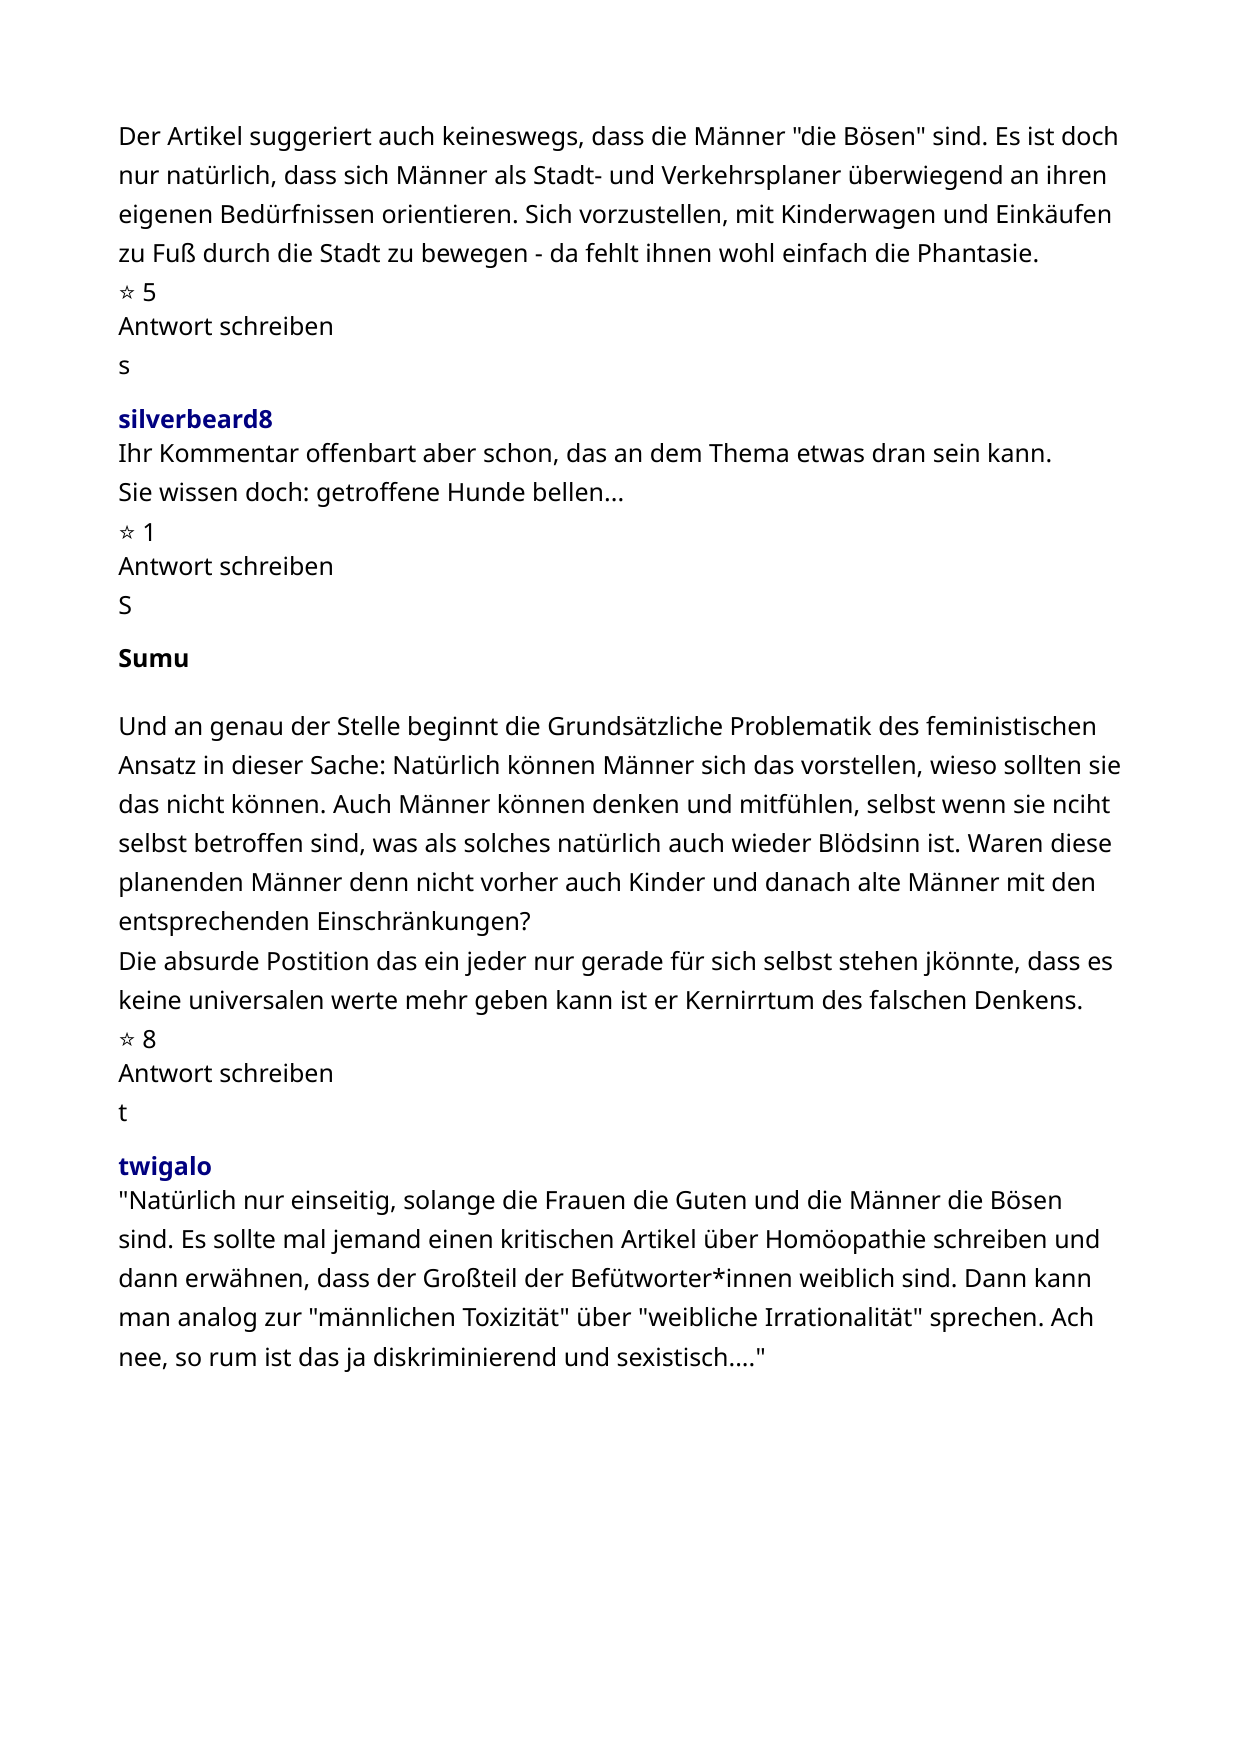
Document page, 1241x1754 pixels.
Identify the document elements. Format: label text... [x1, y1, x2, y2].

text "Natürlich nur einseitig, solange die Frauen die Guten und die Männer die Bösen sind. Es sollte mal jemand einen kritischen Artikel über Homöopathie schreiben und dann erwähnen, dass der Großteil der Befütworter*innen weiblich sind. Dann kann man analog zur "männlichen Toxizität" über "weibliche Irrationalität" sprechen. Ach nee, so rum ist das ja diskriminierend und sexistisch...." [118, 1183, 1122, 1373]
subtitle silverbeard8 [118, 402, 1122, 436]
text Antwort schreiben [118, 1056, 1122, 1090]
text Antwort schreiben [118, 548, 1122, 582]
text Und an genau der Stelle beginnt die Grundsätzliche Problematik des feministischen Ansatz in dieser Sache: Natürlich können Männer sich das vorstellen, wieso sollten sie das nicht können. Auch Männer können denken und mitfühlen, selbst wenn sie nciht selbst betroffen sind, was als solches natürlich auch wieder Blödsinn ist. Waren diese planenden Männer denn nicht vorher auch Kinder und danach alte Männer mit den entsprechenden Einschränkungen? [118, 708, 1122, 938]
text ⭐️ 5 [118, 275, 1122, 309]
text S [118, 587, 1122, 621]
text ⭐️ 1 [118, 514, 1122, 548]
subtitle Sumu [118, 641, 1122, 675]
text ⭐️ 8 [118, 1022, 1122, 1056]
subtitle twigalo [118, 1148, 1122, 1183]
text Der Artikel suggeriert auch keineswegs, dass die Männer "die Bösen" sind. Es ist doch nur natürlich, dass sich Männer als Stadt- und Verkehrsplaner überwiegend an ihren eigenen Bedürfnissen orientieren. Sich vorzustellen, mit Kinderwagen und Einkäufen zu Fuß durch die Stadt zu bewegen - da fehlt ihnen wohl einfach die Phantasie. [118, 118, 1122, 270]
text s [118, 348, 1122, 382]
text Ihr Kommentar offenbart aber schon, das an dem Thema etwas dran sein kann. Sie wissen doch: getroffene Hunde bellen... [118, 436, 1122, 509]
text Antwort schreiben [118, 309, 1122, 343]
text t [118, 1095, 1122, 1129]
text Die absurde Postition das ein jeder nur gerade für sich selbst stehen jkönnte, dass es keine universalen werte mehr geben kann ist er Kernirrtum des falschen Denkens. [118, 943, 1122, 1016]
